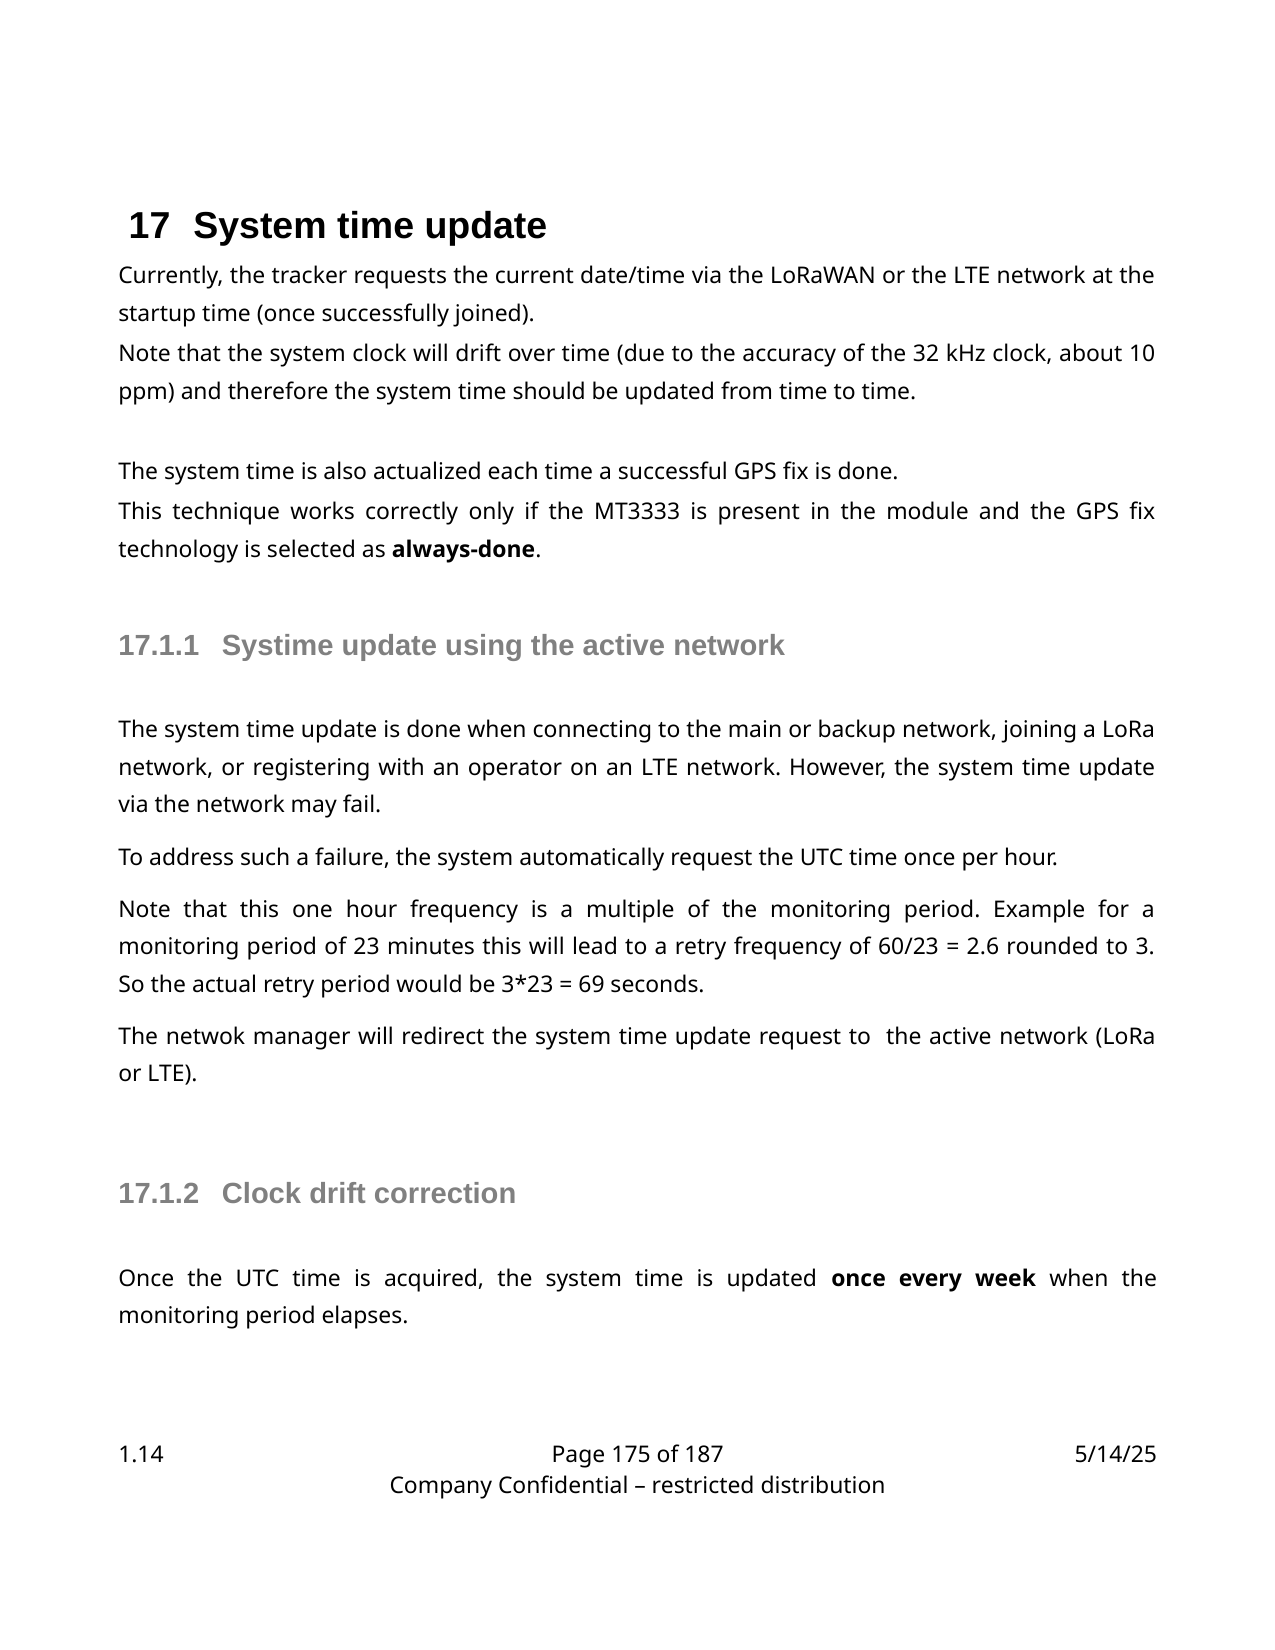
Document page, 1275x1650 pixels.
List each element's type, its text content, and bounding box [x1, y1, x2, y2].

text The system time update is done when connecting to the main or backup network, joining a LoRa network, or registering with an operator on an LTE network. However, the system time update via the network may fail. [118, 713, 1157, 819]
text Once the UTC time is acquired, the system time is updated once every week when the monitoring period elapses. [118, 1261, 1157, 1330]
text This technique works correctly only if the MT3333 is present in the module and the GPS fix technology is selected as always-done. [118, 495, 1157, 564]
text Note that this one hour frequency is a multiple of the monitoring period. Example for a monitoring period of 23 minutes this will lead to a retry frequency of 60/23 = 2.6 rounded to 3. So the actual retry period would be 3*23 = 69 seconds. [118, 892, 1157, 999]
text The system time is also actualized each time a successful GPS fix is done. [118, 455, 1157, 486]
text Currently, the tracker requests the current date/time via the LoRaWAN or the LTE network at the startup time (once successfully joined). [118, 259, 1157, 328]
text The netwok manager will redirect the system time update request to the active network (LoRa or LTE). [118, 1019, 1157, 1088]
subtitle Clock drift correction [118, 1176, 1157, 1209]
subtitle System time update [118, 204, 1157, 247]
text Note that the system clock will drift over time (due to the accuracy of the 32 kHz clock, about 10 ppm) and therefore the system time should be updated from time to time. [118, 337, 1157, 406]
text To address such a failure, the system automatically request the UTC time once per hour. [118, 840, 1157, 872]
subtitle Systime update using the active network [118, 628, 1157, 661]
